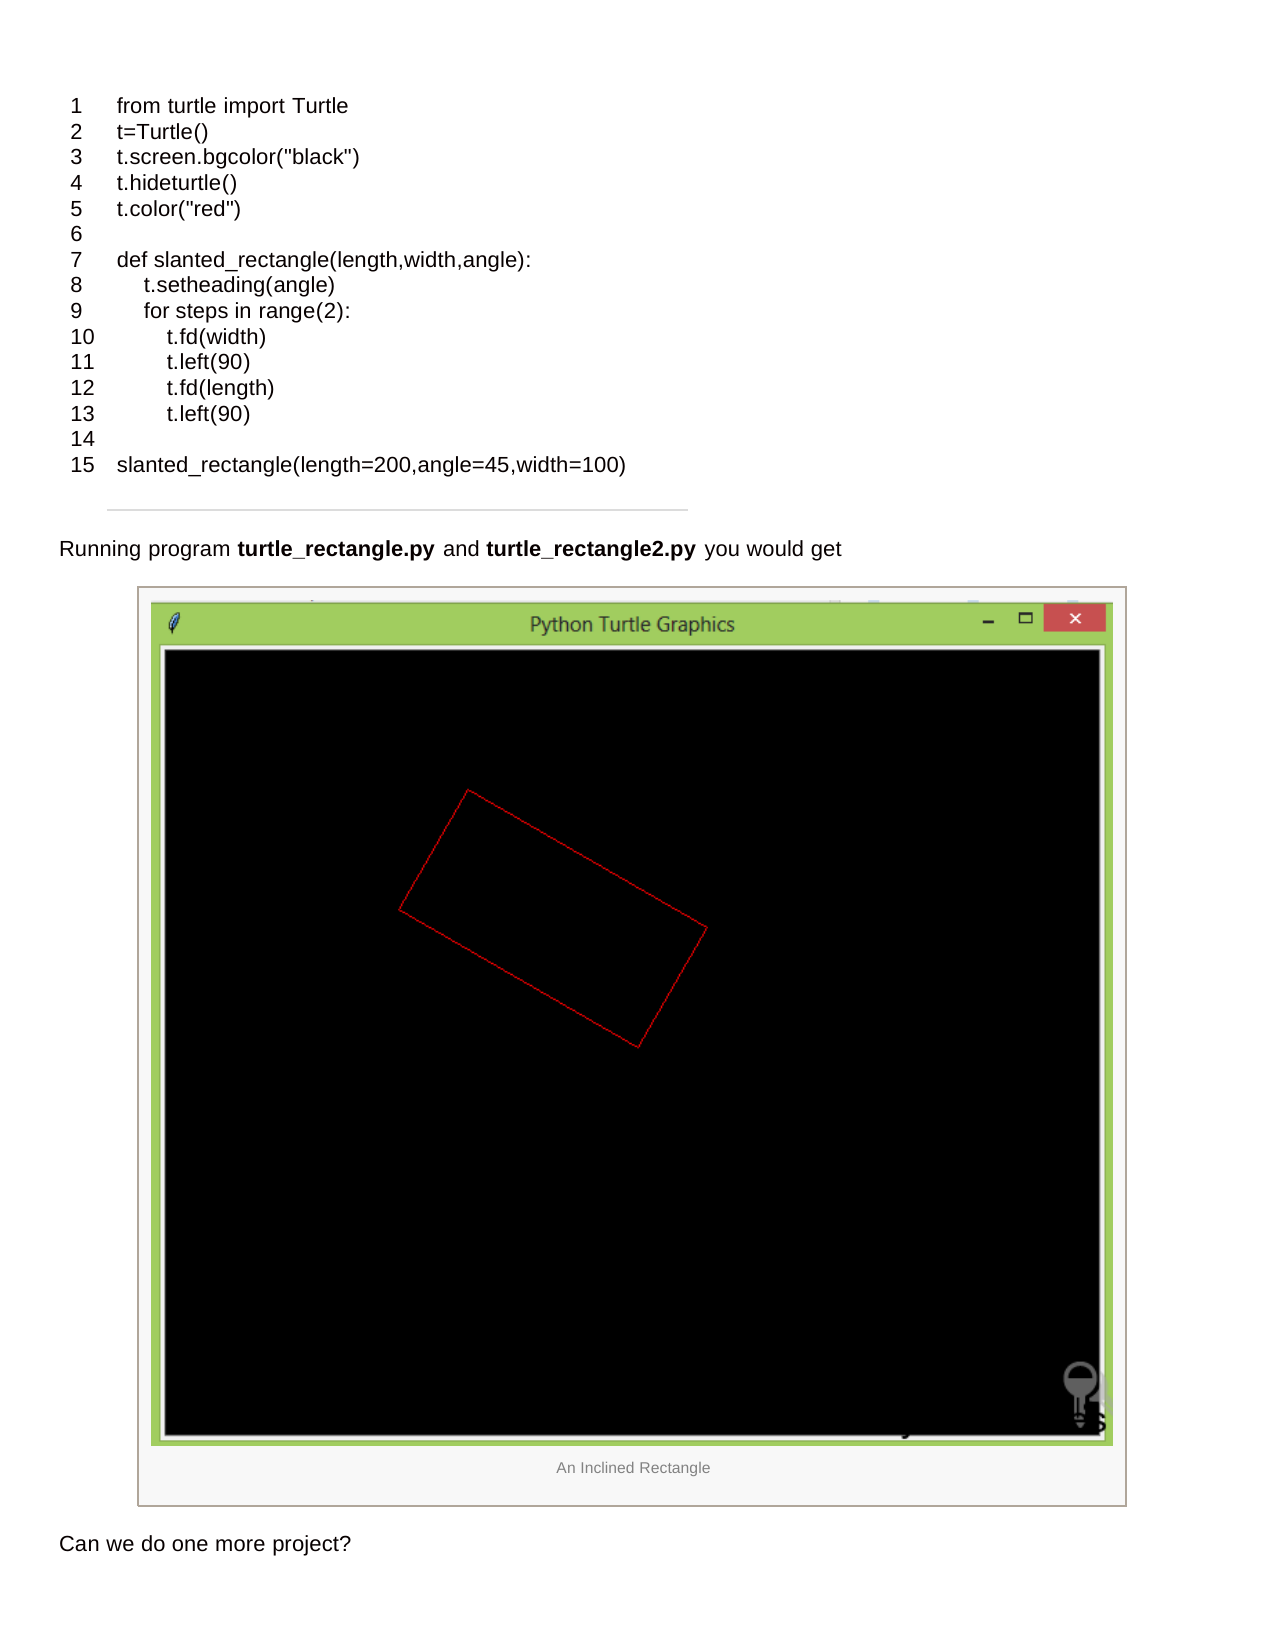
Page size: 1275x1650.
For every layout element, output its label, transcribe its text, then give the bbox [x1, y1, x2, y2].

text 3 t.screen.bgcolor("black") [70, 144, 1229, 169]
text 9 for steps in range(2): [70, 298, 1229, 323]
text 2 t=Turtle() [70, 118, 1229, 144]
text 6 [70, 221, 1229, 246]
text 11 t.left(90) [70, 349, 1229, 374]
text 7 def slanted_rectangle(length,width,angle): [70, 247, 1229, 272]
text 15 slanted_rectangle(length=200,angle=45,width=100) [70, 452, 1229, 476]
text 1 from turtle import Turtle [70, 93, 1229, 118]
text 14 [70, 426, 1229, 451]
text Running program turtle_rectangle.py and turtle_rectangle2.py you would get [59, 535, 1229, 560]
text 12 t.fd(length) [70, 375, 1229, 400]
text 4 t.hideturtle() [70, 170, 1229, 195]
picture [151, 600, 1113, 1446]
text 5 t.color("red") [70, 195, 1229, 221]
text 8 t.setheading(angle) [70, 272, 1229, 297]
text Can we do one more project? [59, 1531, 1229, 1556]
text 13 t.left(90) [70, 400, 1229, 426]
text 10 t.fd(width) [70, 323, 1229, 349]
